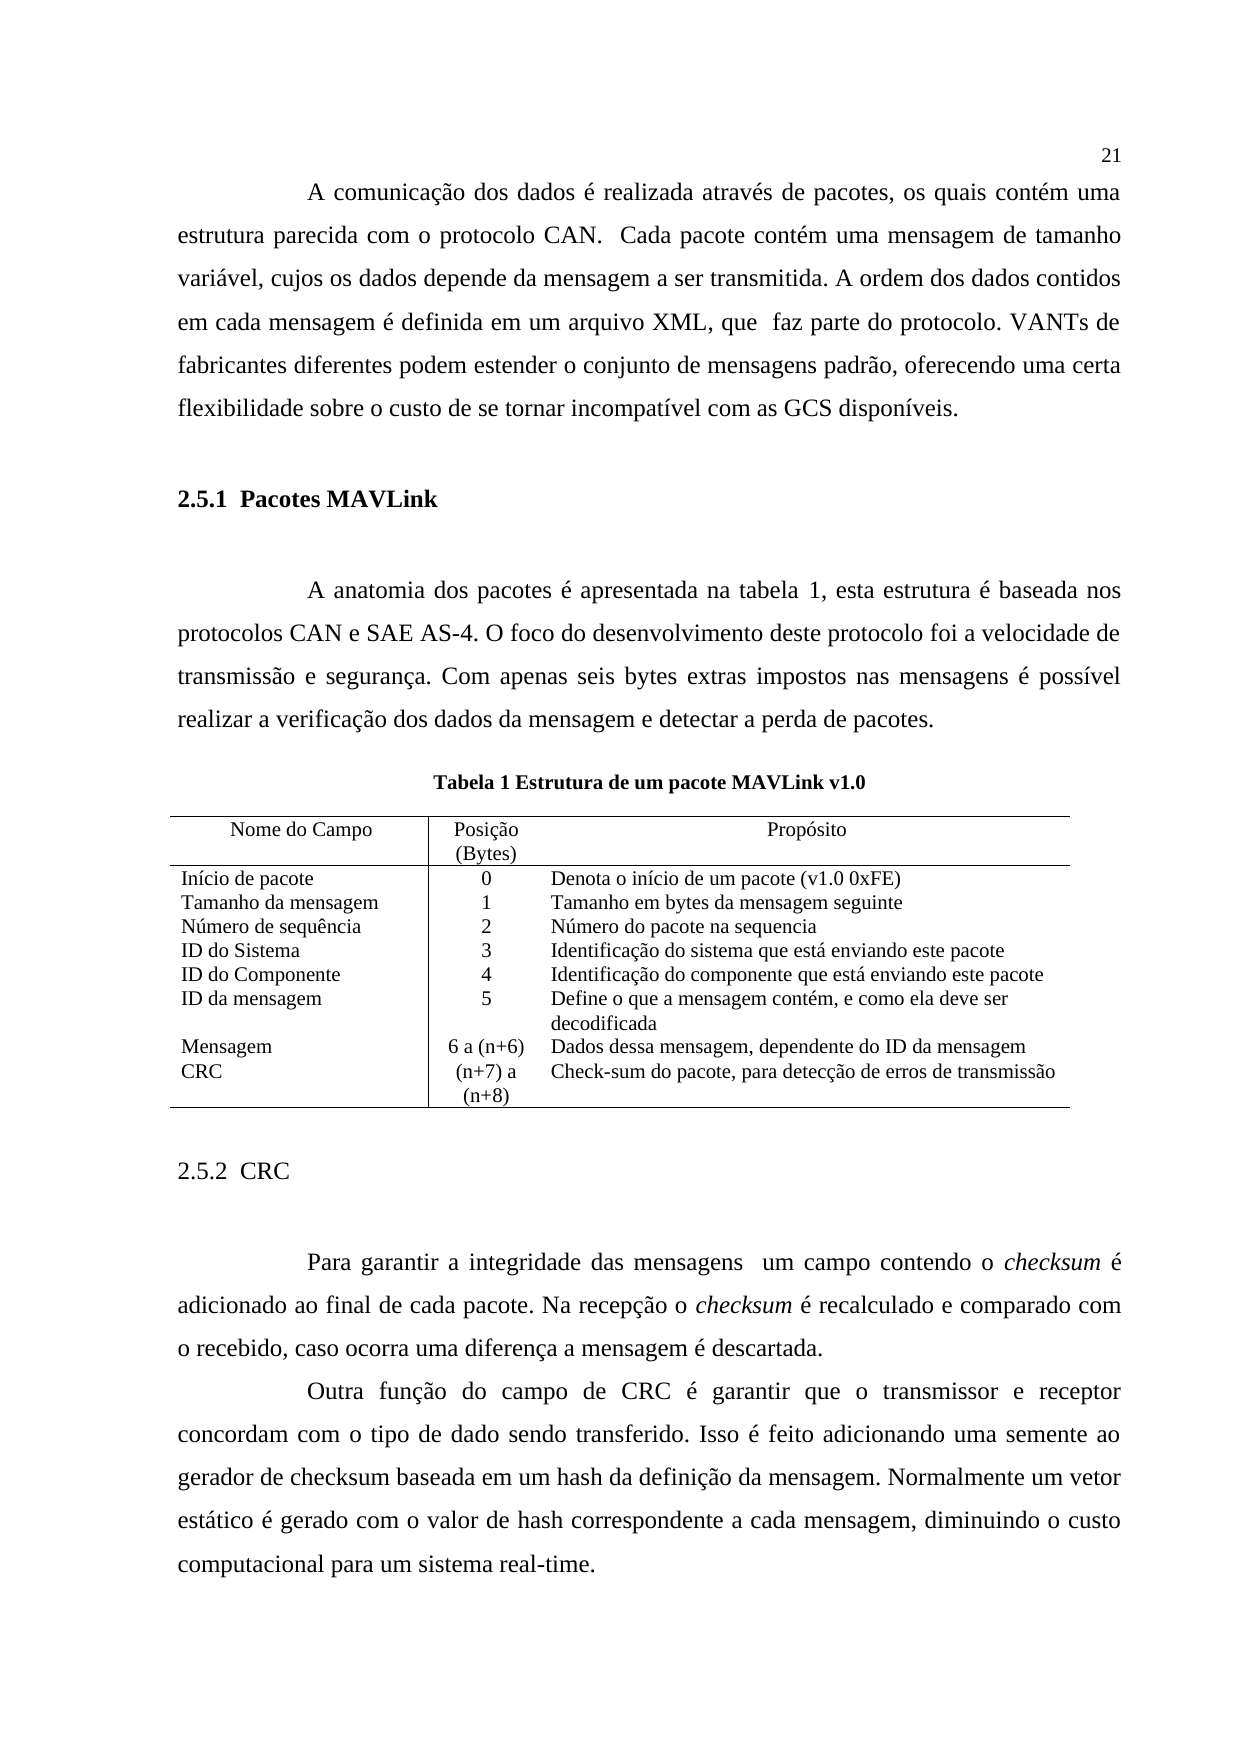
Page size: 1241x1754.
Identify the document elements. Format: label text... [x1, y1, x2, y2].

text A comunicação dos dados é realizada através de pacotes, os quais contém uma estrutura parecida com o protocolo CAN. Cada pacote contém uma mensagem de tamanho variável, cujos os dados depende da mensagem a ser transmitida. A ordem dos dados contidos em cada mensagem é definida em um arquivo XML, que faz parte do protocolo. VANTs de fabricantes diferentes podem estender o conjunto de mensagens padrão, oferecendo uma certa flexibilidade sobre o custo de se tornar incompatível com as GCS disponíveis. [177, 177, 1122, 422]
table_cell Dados dessa mensagem, dependente do ID da mensagem [543, 1035, 1070, 1058]
table_cell Tamanho da mensagem [170, 890, 428, 914]
table_cell 0 [429, 866, 543, 890]
text Para garantir a integridade das mensagens um campo contendo o checksum é adicionado ao final de cada pacote. Na recepção o checksum é recalculado e comparado com o recebido, caso ocorra uma diferença a mensagem é descartada. [177, 1247, 1122, 1362]
table_cell Check-sum do pacote, para detecção de erros de transmissão [543, 1059, 1070, 1107]
table_cell ID do Componente [170, 962, 428, 986]
table_cell Início de pacote [170, 866, 428, 890]
table_cell Tamanho em bytes da mensagem seguinte [543, 890, 1070, 914]
table_cell Identificação do sistema que está enviando este pacote [543, 938, 1070, 962]
table_cell Identificação do componente que está enviando este pacote [543, 962, 1070, 986]
text Outra função do campo de CRC é garantir que o transmissor e receptor concordam com o tipo de dado sendo transferido. Isso é feito adicionando uma semente ao gerador de checksum baseada em um hash da definição da mensagem. Normalmente um vetor estático é gerado com o valor de hash correspondente a cada mensagem, diminuindo o custo computacional para um sistema real-time. [177, 1376, 1122, 1577]
table_header Propósito [543, 817, 1070, 865]
table_cell 4 [429, 962, 543, 986]
table_header Posição (Bytes) [429, 817, 543, 865]
table_cell Número de sequência [170, 914, 428, 938]
table_cell Número do pacote na sequencia [543, 914, 1070, 938]
table_cell Define o que a mensagem contém, e como ela deve ser decodificada [543, 986, 1070, 1034]
table_cell Denota o início de um pacote (v1.0 0xFE) [543, 866, 1070, 890]
table_cell ID da mensagem [170, 986, 428, 1034]
table_cell CRC [170, 1059, 428, 1107]
subtitle CRC [177, 1156, 1122, 1184]
table_cell 3 [429, 938, 543, 962]
table_header Nome do Campo [170, 817, 428, 865]
table_cell Mensagem [170, 1035, 428, 1058]
table_cell 5 [429, 986, 543, 1034]
table_cell ID do Sistema [170, 938, 428, 962]
text A anatomia dos pacotes é apresentada na tabela 1, esta estrutura é baseada nos protocolos CAN e SAE AS-4. O foco do desenvolvimento deste protocolo foi a velocidade de transmissão e segurança. Com apenas seis bytes extras impostos nas mensagens é possível realizar a verificação dos dados da mensagem e detectar a perda de pacotes. [177, 575, 1122, 733]
text Tabela 1 Estrutura de um pacote MAVLink v1.0 [177, 770, 1122, 794]
table_cell 1 [429, 890, 543, 914]
subtitle Pacotes MAVLink [177, 484, 1122, 513]
table_cell (n+7) a (n+8) [429, 1059, 543, 1107]
table_cell 2 [429, 914, 543, 938]
table_cell 6 a (n+6) [429, 1035, 543, 1058]
